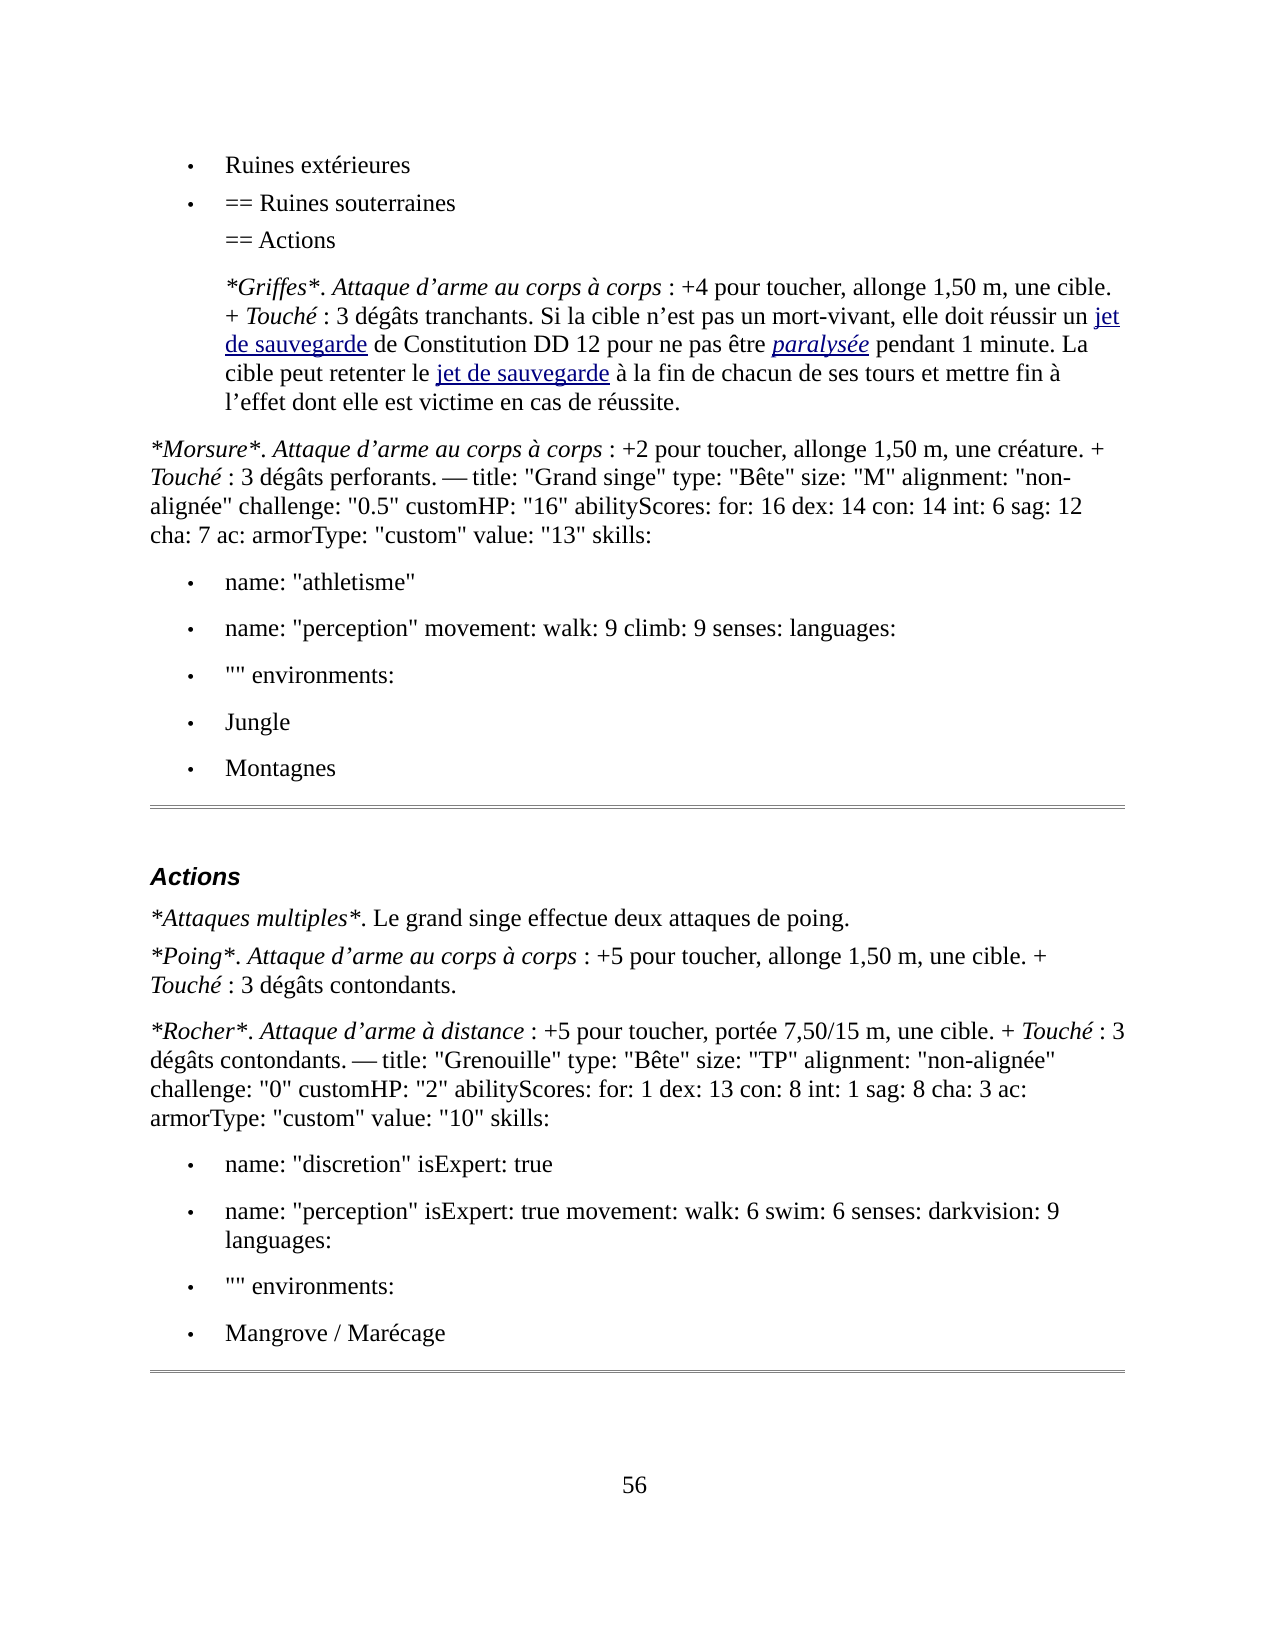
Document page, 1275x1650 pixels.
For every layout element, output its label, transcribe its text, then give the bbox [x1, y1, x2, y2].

list name: "discretion" isExpert: true [187, 1149, 1125, 1178]
list Ruines extérieures [187, 150, 1125, 179]
text *Rocher*. Attaque d’arme à distance : +5 pour toucher, portée 7,50/15 m, une cible. + Touché : 3 dégâts contondants. — title: "Grenouille" type: "Bête" size: "TP" alignment: "non-alignée" challenge: "0" customHP: "2" abilityScores: for: 1 dex: 13 con: 8 int: 1 sag: 8 cha: 3 ac: armorType: "custom" value: "10" skills: [150, 1016, 1125, 1131]
list Montagnes [187, 753, 1125, 782]
list == Actions [187, 225, 1125, 254]
list name: "athletisme" [187, 567, 1125, 595]
list *Griffes*. Attaque d’arme au corps à corps : +4 pour toucher, allonge 1,50 m, une cible. + Touché : 3 dégâts tranchants. Si la cible n’est pas un mort-vivant, elle doit réussir un jet de sauvegarde de Constitution DD 12 pour ne pas être paralysée pendant 1 minute. La cible peut retenter le jet de sauvegarde à la fin de chacun de ses tours et mettre fin à l’effet dont elle est victime en cas de réussite. [187, 272, 1125, 416]
list name: "perception" movement: walk: 9 climb: 9 senses: languages: [187, 613, 1125, 642]
text *Morsure*. Attaque d’arme au corps à corps : +2 pour toucher, allonge 1,50 m, une créature. + Touché : 3 dégâts perforants. — title: "Grand singe" type: "Bête" size: "M" alignment: "non-alignée" challenge: "0.5" customHP: "16" abilityScores: for: 16 dex: 14 con: 14 int: 6 sag: 12 cha: 7 ac: armorType: "custom" value: "13" skills: [150, 434, 1125, 549]
list name: "perception" isExpert: true movement: walk: 6 swim: 6 senses: darkvision: 9 languages: [187, 1196, 1125, 1253]
text *Poing*. Attaque d’arme au corps à corps : +5 pour toucher, allonge 1,50 m, une cible. + Touché : 3 dégâts contondants. [150, 941, 1125, 998]
list Jungle [187, 707, 1125, 735]
list "" environments: [187, 1271, 1125, 1300]
list == Ruines souterraines [187, 188, 1125, 216]
list Mangrove / Marécage [187, 1318, 1125, 1347]
list "" environments: [187, 660, 1125, 689]
text *Attaques multiples*. Le grand singe effectue deux attaques de poing. [150, 903, 1125, 932]
subtitle Actions [150, 862, 1125, 891]
